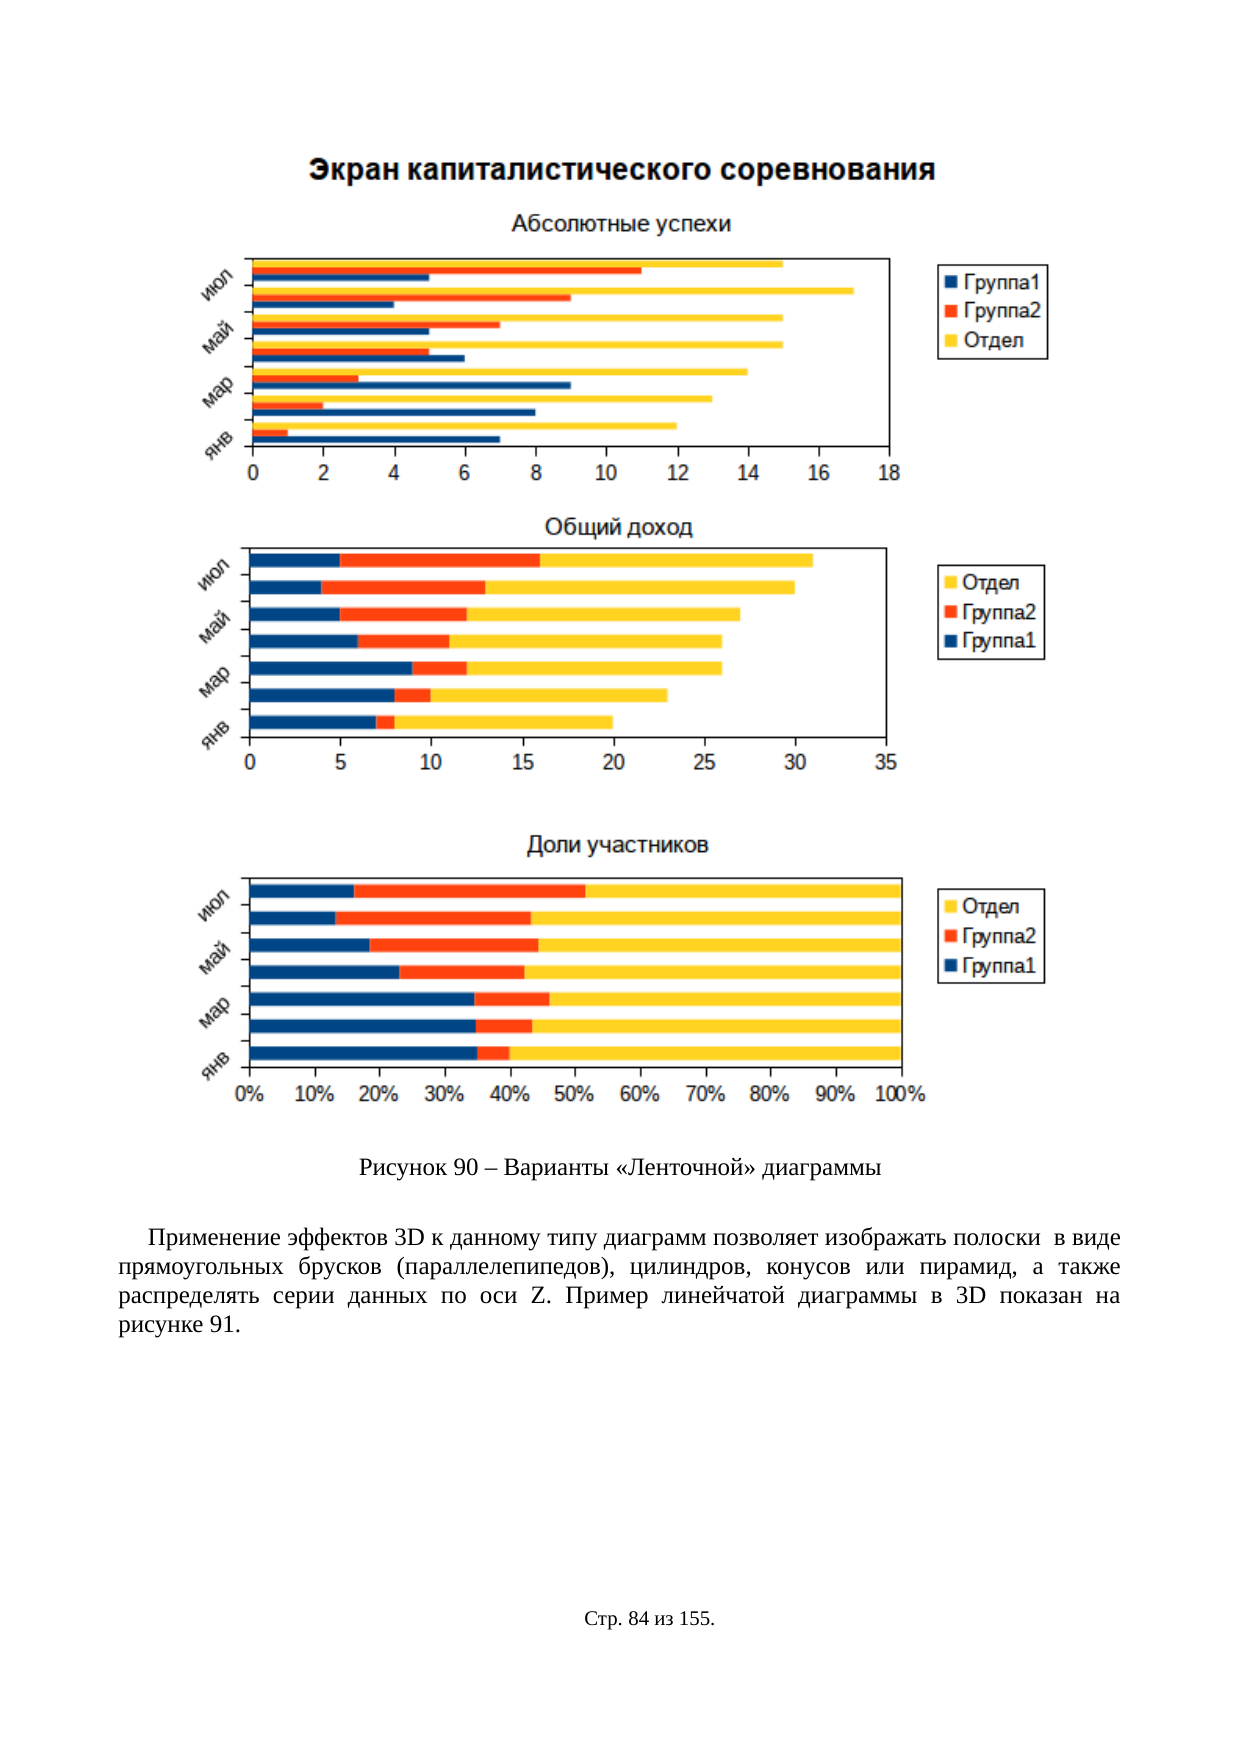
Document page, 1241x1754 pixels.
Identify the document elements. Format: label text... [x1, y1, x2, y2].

text Рисунок 90 – Варианты «Ленточной» диаграммы [147, 1153, 1093, 1181]
text Применение эффектов 3D к данному типу диаграмм позволяет изображать полоски в виде прямоугольных брусков (параллелепипедов), цилиндров, конусов или пирамид, а также распределять серии данных по оси Z. Пример линейчатой диаграммы в 3D показан на рисунке 91. [118, 1222, 1122, 1337]
picture [146, 130, 1094, 1153]
